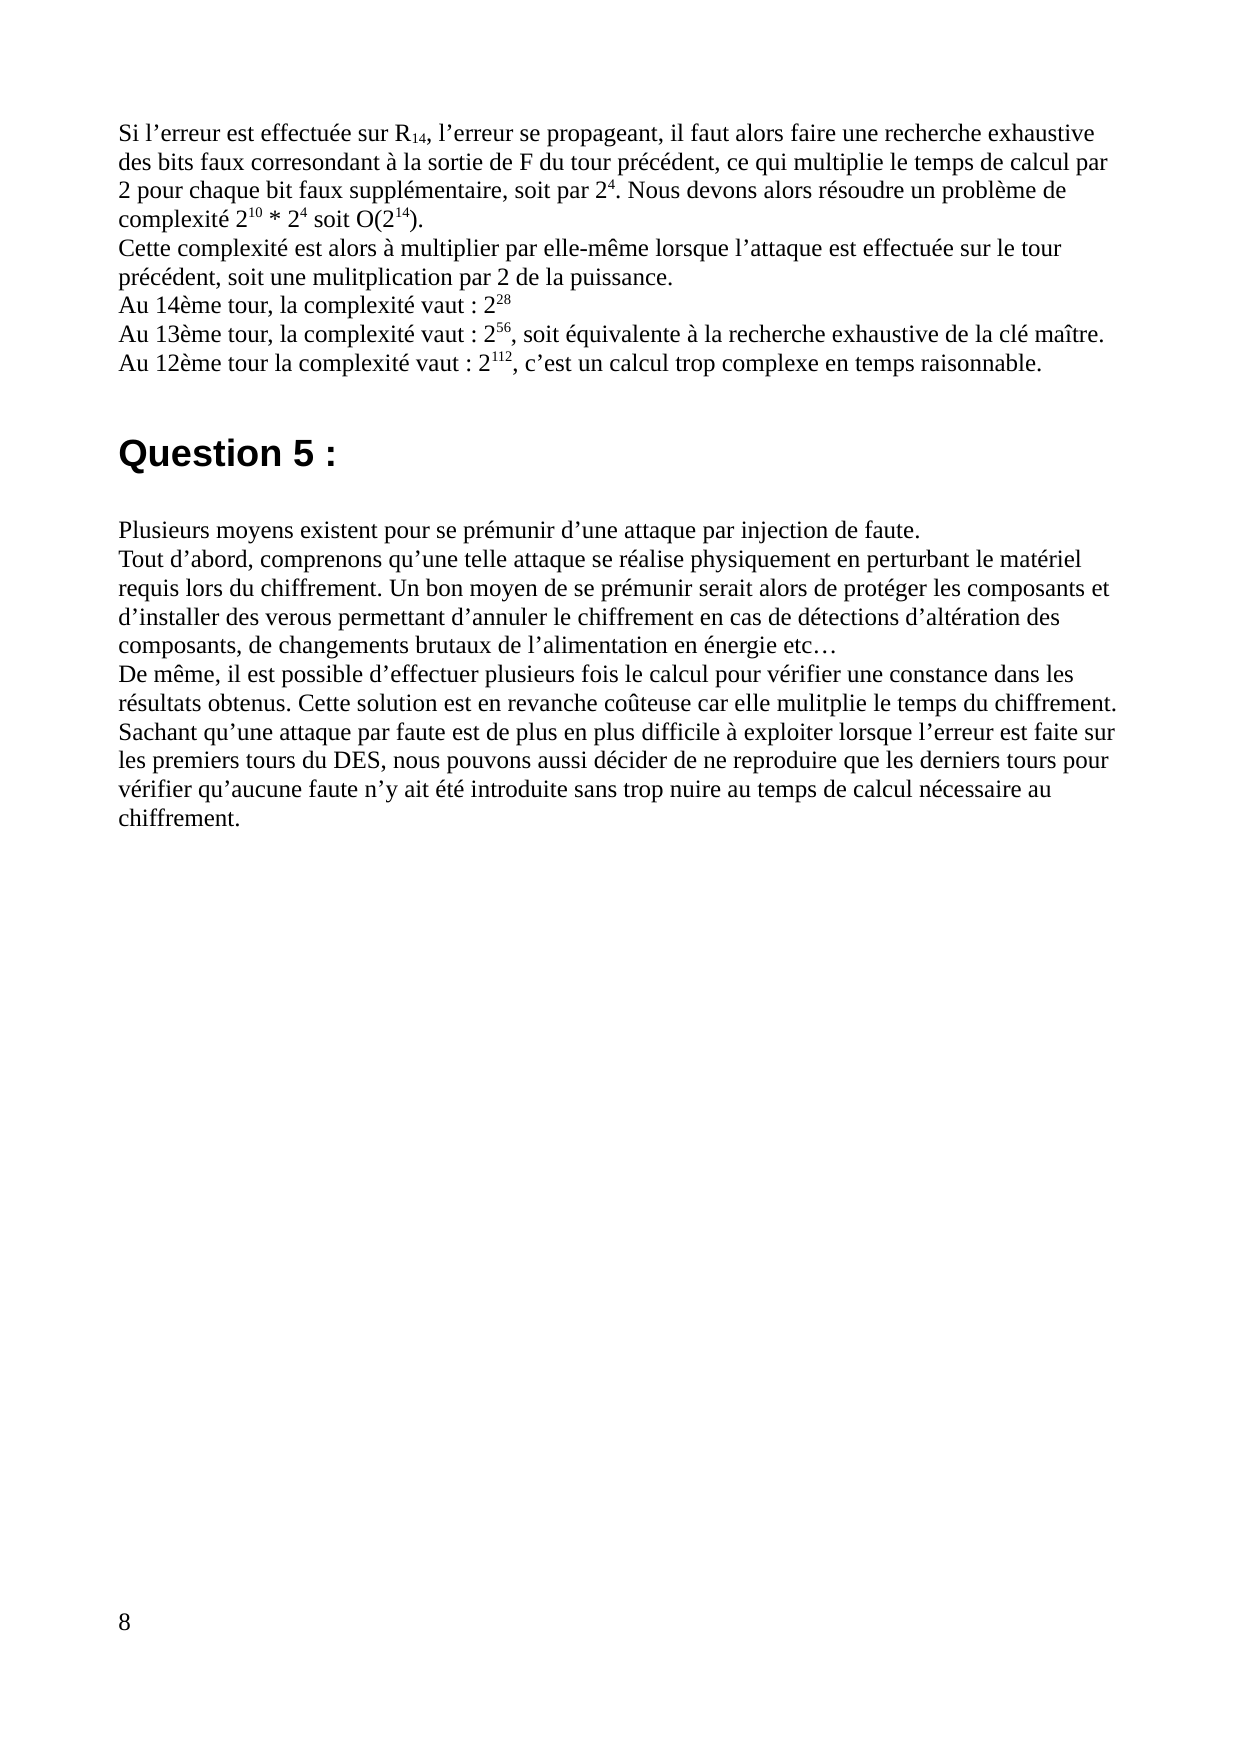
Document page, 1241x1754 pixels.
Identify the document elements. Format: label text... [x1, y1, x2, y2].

text Tout d’abord, comprenons qu’une telle attaque se réalise physiquement en perturbant le matériel requis lors du chiffrement. Un bon moyen de se prémunir serait alors de protéger les composants et d’installer des verous permettant d’annuler le chiffrement en cas de détections d’altération des composants, de changements brutaux de l’alimentation en énergie etc… [118, 544, 1122, 659]
subtitle Question 5 : [118, 431, 1122, 474]
text Plusieurs moyens existent pour se prémunir d’une attaque par injection de faute. [118, 516, 1122, 544]
text De même, il est possible d’effectuer plusieurs fois le calcul pour vérifier une constance dans les résultats obtenus. Cette solution est en revanche coûteuse car elle mulitplie le temps du chiffrement. Sachant qu’une attaque par faute est de plus en plus difficile à exploiter lorsque l’erreur est faite sur les premiers tours du DES, nous pouvons aussi décider de ne reproduire que les derniers tours pour vérifier qu’aucune faute n’y ait été introduite sans trop nuire au temps de calcul nécessaire au chiffrement. [118, 659, 1122, 832]
text Au 14ème tour, la complexité vaut : 228 [118, 291, 1122, 319]
text Si l’erreur est effectuée sur R14, l’erreur se propageant, il faut alors faire une recherche exhaustive des bits faux corresondant à la sortie de F du tour précédent, ce qui multiplie le temps de calcul par 2 pour chaque bit faux supplémentaire, soit par 24. Nous devons alors résoudre un problème de complexité 210 * 24 soit O(214). [118, 118, 1122, 233]
text Au 12ème tour la complexité vaut : 2112, c’est un calcul trop complexe en temps raisonnable. [118, 348, 1122, 377]
text Au 13ème tour, la complexité vaut : 256, soit équivalente à la recherche exhaustive de la clé maître. [118, 319, 1122, 348]
text Cette complexité est alors à multiplier par elle-même lorsque l’attaque est effectuée sur le tour précédent, soit une mulitplication par 2 de la puissance. [118, 233, 1122, 291]
